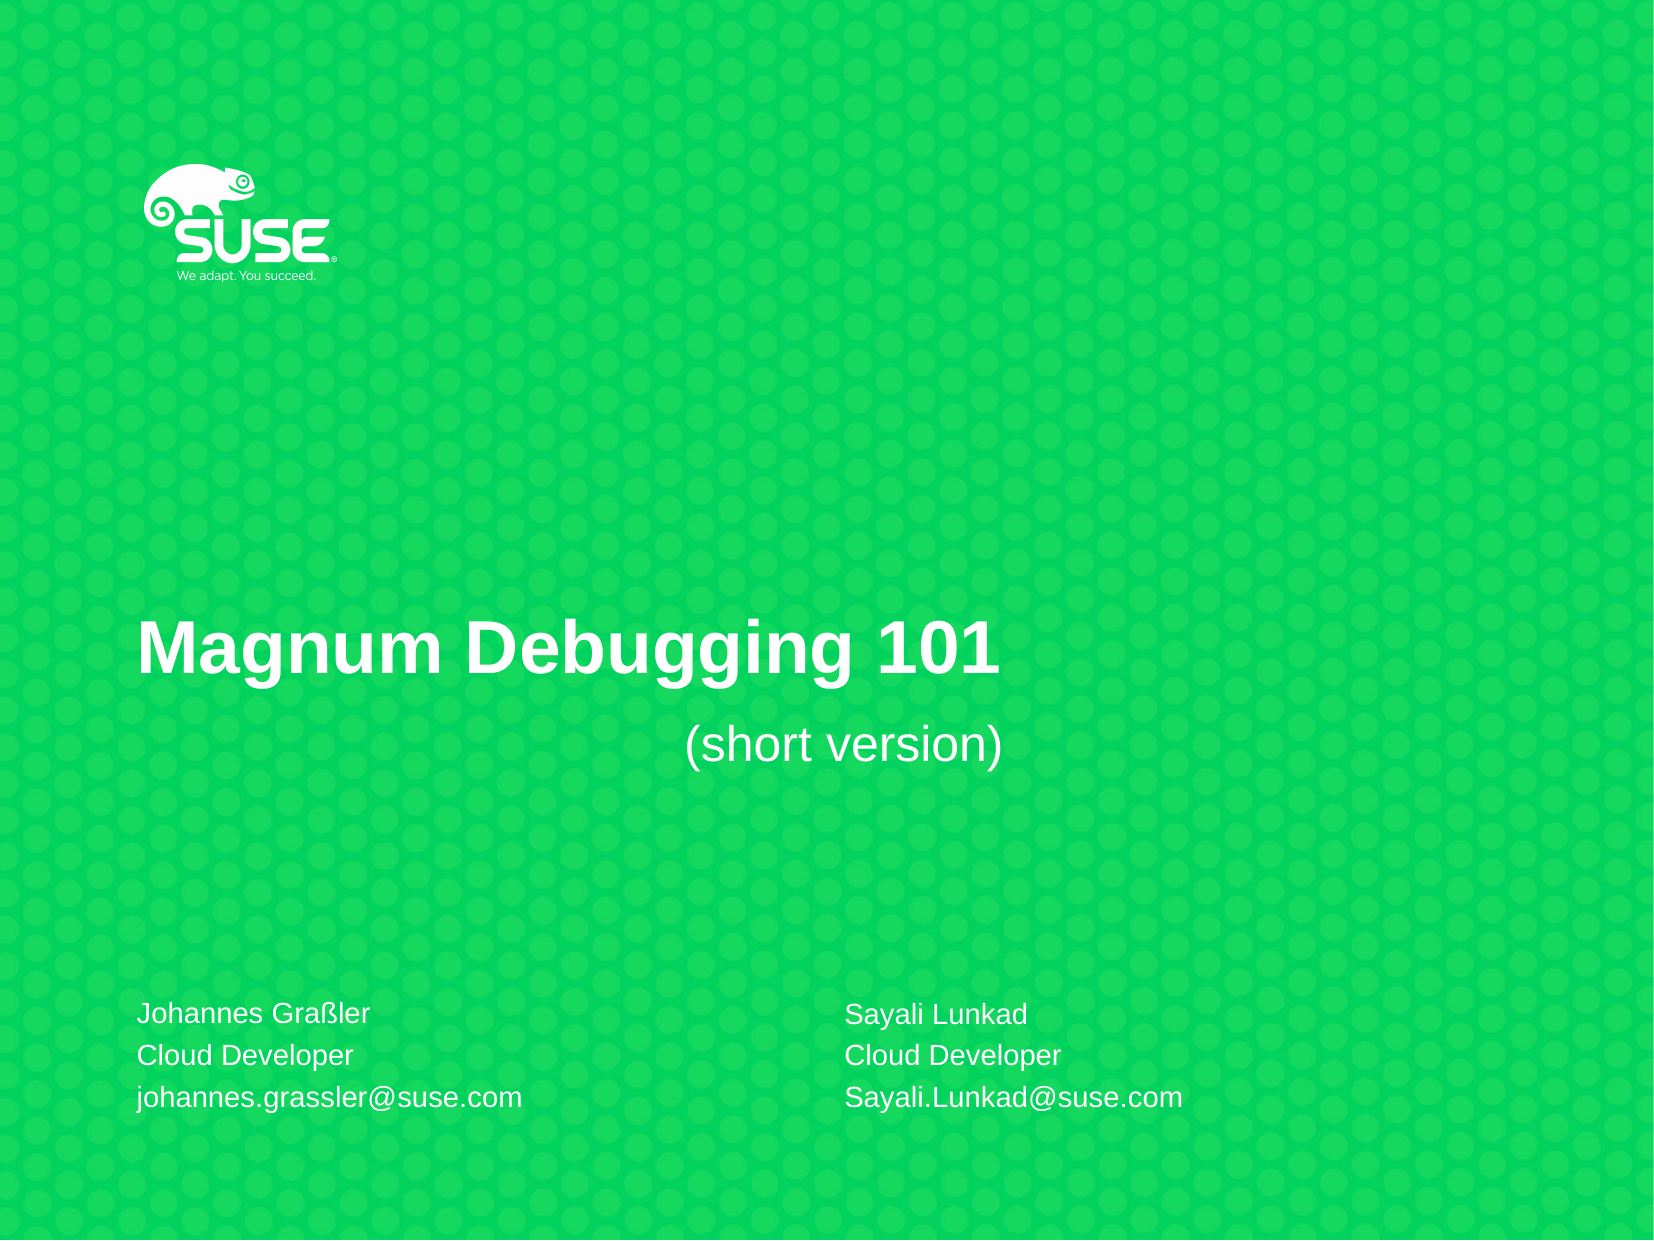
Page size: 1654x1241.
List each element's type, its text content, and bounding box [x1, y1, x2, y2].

text_box (short version) [669, 709, 1096, 836]
text_box Sayali Lunkad Cloud Developer Sayali.Lunkad@suse.com [829, 990, 1587, 1233]
picture [0, 0, 1654, 1240]
title Magnum Debugging 101 [121, 296, 1531, 691]
subtitle Johannes Graßler Cloud Developer johannes.grassler@suse.com [121, 990, 829, 1233]
